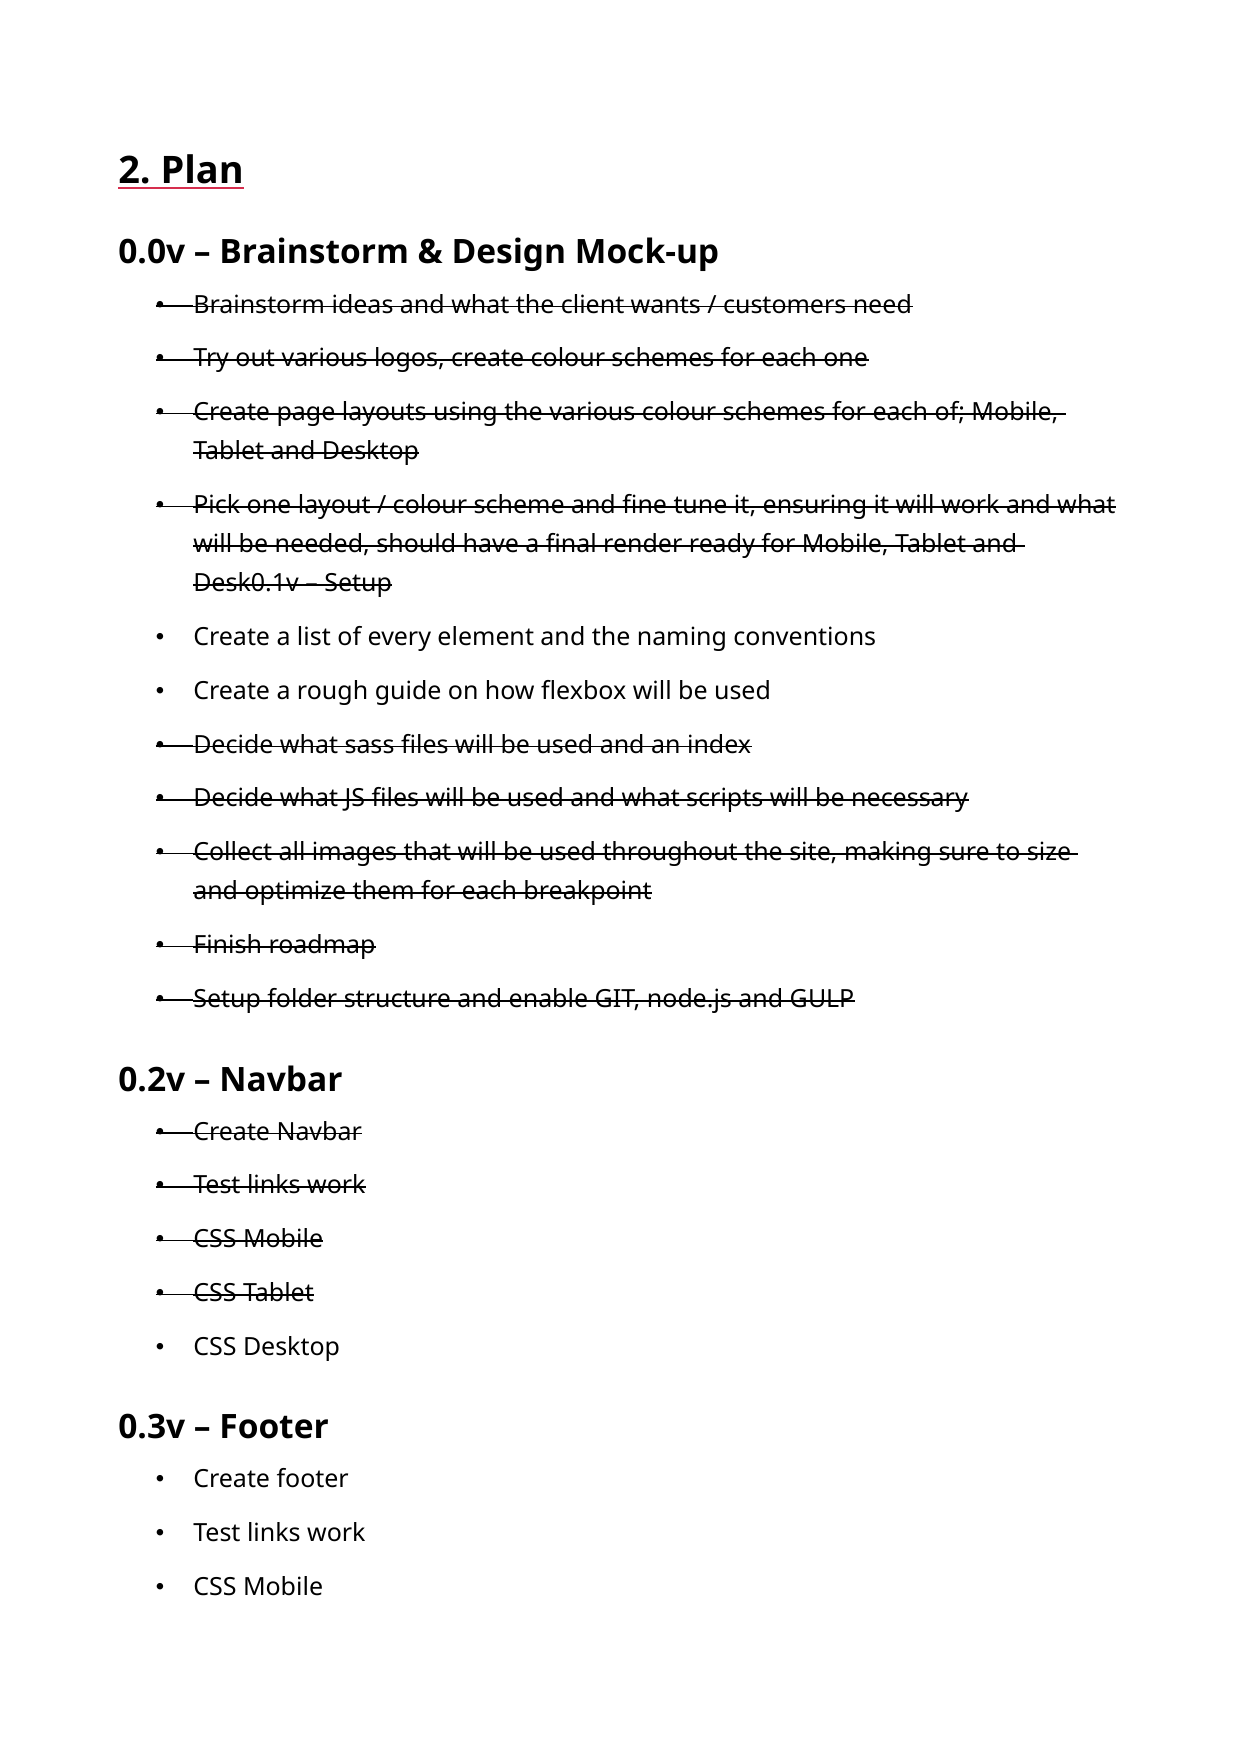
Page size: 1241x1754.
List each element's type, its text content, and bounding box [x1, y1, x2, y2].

list Test links work [156, 1515, 1122, 1549]
list Create a list of every element and the naming conventions [156, 619, 1122, 653]
list Setup folder structure and enable GIT, node.js and GULP [156, 981, 1122, 1014]
list Decide what sass files will be used and an index [156, 726, 1122, 760]
list Pick one layout / colour scheme and fine tune it, ensuring it will work and what will be needed, should have a final render ready for Mobile, Tablet and Desk0.1v – Setup [156, 487, 1122, 599]
list Create a rough guide on how flexbox will be used [156, 673, 1122, 707]
subtitle 0.2v – Navbar [118, 1055, 1122, 1101]
subtitle 2. Plan [118, 143, 1122, 195]
list Create Navbar [156, 1113, 1122, 1147]
list CSS Mobile [156, 1569, 1122, 1603]
list CSS Mobile [156, 1221, 1122, 1255]
list Brainstorm ideas and what the client wants / customers need [156, 286, 1122, 320]
list Test links work [156, 1167, 1122, 1201]
subtitle 0.3v – Footer [118, 1403, 1122, 1449]
list Create page layouts using the various colour schemes for each of; Mobile, Tablet and Desktop [156, 394, 1122, 467]
list Try out various logos, create colour schemes for each one [156, 340, 1122, 374]
list Decide what JS files will be used and what scripts will be necessary [156, 780, 1122, 814]
list Create footer [156, 1461, 1122, 1495]
list Collect all images that will be used throughout the site, making sure to size and optimize them for each breakpoint [156, 834, 1122, 907]
subtitle 0.0v – Brainstorm & Design Mock-up [118, 228, 1122, 274]
list Finish roadmap [156, 927, 1122, 961]
list CSS Desktop [156, 1328, 1122, 1362]
list CSS Tablet [156, 1274, 1122, 1309]
